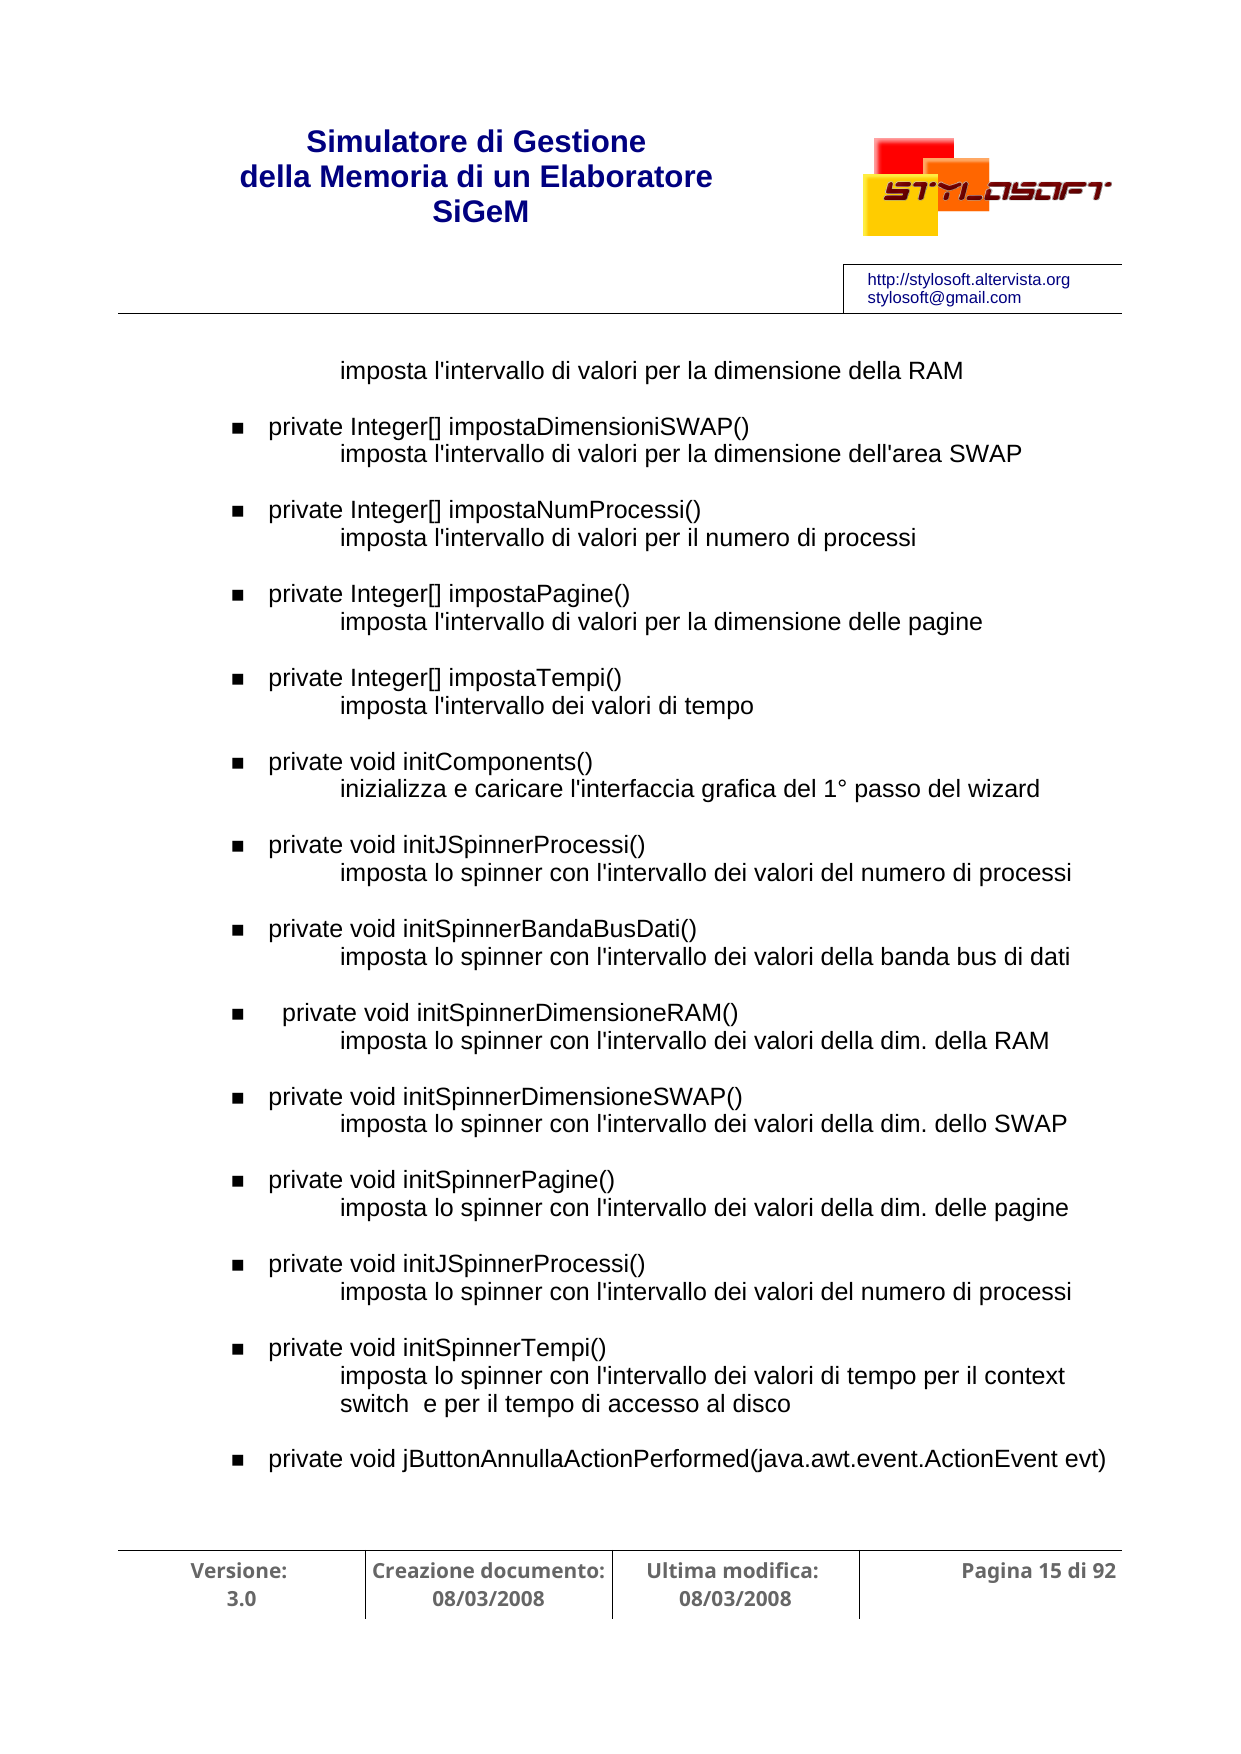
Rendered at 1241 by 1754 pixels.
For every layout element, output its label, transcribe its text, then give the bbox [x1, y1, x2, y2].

list private void initSpinnerDimensioneRAM() [231, 999, 1122, 1027]
list private void initComponents() [231, 747, 1122, 775]
list private void initSpinnerDimensioneSWAP() [231, 1082, 1122, 1110]
text imposta lo spinner con l'intervallo dei valori della banda bus di dati [118, 943, 1122, 971]
list private Integer[] impostaTempi() [231, 664, 1122, 692]
text imposta l'intervallo di valori per il numero di processi [118, 524, 1122, 552]
list private void initJSpinnerProcessi() [231, 1250, 1122, 1278]
text imposta lo spinner con l'intervallo dei valori della dim. delle pagine [118, 1194, 1122, 1222]
list private Integer[] impostaPagine() [231, 580, 1122, 608]
picture [848, 123, 1117, 247]
list private void initSpinnerTempi() [231, 1334, 1122, 1362]
text inizializza e caricare l'interfaccia grafica del 1° passo del wizard [118, 775, 1122, 803]
list private void initSpinnerPagine() [231, 1166, 1122, 1194]
text imposta lo spinner con l'intervallo dei valori del numero di processi [118, 1278, 1122, 1306]
text imposta lo spinner con l'intervallo dei valori del numero di processi [118, 859, 1122, 887]
list private Integer[] impostaDimensioniSWAP() [231, 412, 1122, 440]
list private Integer[] impostaNumProcessi() [231, 496, 1122, 524]
list private void initJSpinnerProcessi() [231, 831, 1122, 859]
text imposta l'intervallo di valori per la dimensione dell'area SWAP [118, 440, 1122, 468]
list private void initSpinnerBandaBusDati() [231, 915, 1122, 943]
list private void jButtonAnnullaActionPerformed(java.awt.event.ActionEvent evt) [231, 1445, 1122, 1473]
text imposta l'intervallo di valori per la dimensione della RAM [118, 357, 1122, 384]
text imposta l'intervallo di valori per la dimensione delle pagine [118, 608, 1122, 636]
text imposta lo spinner con l'intervallo dei valori della dim. della RAM [118, 1027, 1122, 1054]
text imposta l'intervallo dei valori di tempo [118, 692, 1122, 719]
text imposta lo spinner con l'intervallo dei valori della dim. dello SWAP [118, 1110, 1122, 1138]
text imposta lo spinner con l'intervallo dei valori di tempo per il context switch e per il tempo di accesso al disco [118, 1362, 1122, 1417]
